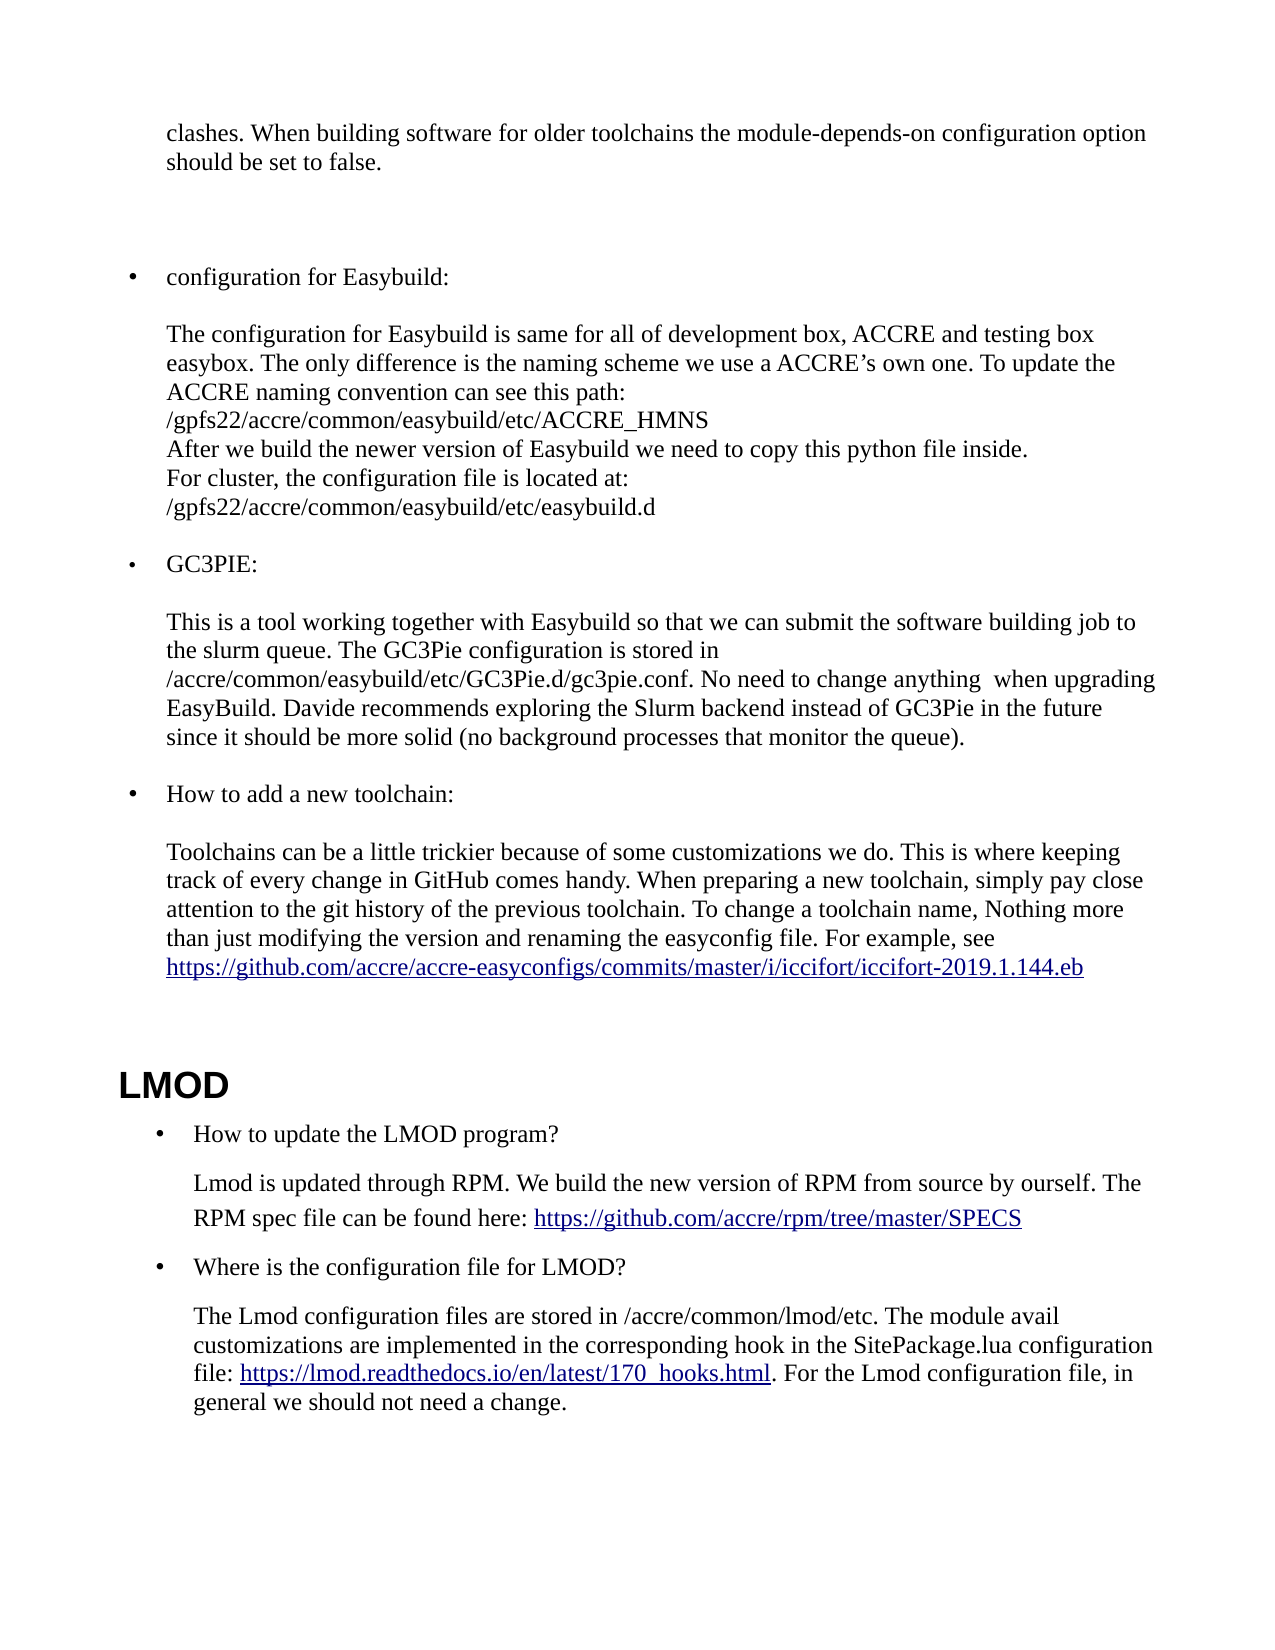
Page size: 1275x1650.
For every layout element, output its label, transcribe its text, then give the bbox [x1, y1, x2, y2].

list This is a tool working together with Easybuild so that we can submit the software building job to the slurm queue. The GC3Pie configuration is stored in /accre/common/easybuild/etc/GC3Pie.d/gc3pie.conf. No need to change anything when upgrading EasyBuild. Davide recommends exploring the Slurm backend instead of GC3Pie in the future since it should be more solid (no background processes that monitor the queue). [129, 607, 1157, 751]
list /gpfs22/accre/common/easybuild/etc/easybuild.d [129, 492, 1157, 521]
subtitle LMOD [118, 1063, 1157, 1107]
list Lmod is updated through RPM. We build the new version of RPM from source by ourself. The RPM spec file can be found here: https://github.com/accre/rpm/tree/master/SPECS [156, 1168, 1157, 1232]
list After we build the newer version of Easybuild we need to copy this python file inside. [129, 434, 1157, 463]
list GC3PIE: [129, 549, 1157, 578]
list The configuration for Easybuild is same for all of development box, ACCRE and testing box easybox. The only difference is the naming scheme we use a ACCRE’s own one. To update the ACCRE naming convention can see this path: /gpfs22/accre/common/easybuild/etc/ACCRE_HMNS [129, 319, 1157, 434]
list How to update the LMOD program? [156, 1119, 1157, 1148]
list Where is the configuration file for LMOD? [156, 1252, 1157, 1281]
list Toolchains can be a little trickier because of some customizations we do. This is where keeping track of every change in GitHub comes handy. When preparing a new toolchain, simply pay close attention to the git history of the previous toolchain. To change a toolchain name, Nothing more than just modifying the version and renaming the easyconfig file. For example, see https://github.com/accre/accre-easyconfigs/commits/master/i/iccifort/iccifort-2019.1.144.eb [129, 837, 1157, 981]
list How to add a new toolchain: [129, 779, 1157, 808]
list clashes. When building software for older toolchains the module-depends-on configuration option should be set to false. [129, 118, 1157, 176]
list The Lmod configuration files are stored in /accre/common/lmod/etc. The module avail customizations are implemented in the corresponding hook in the SitePackage.lua configuration file: https://lmod.readthedocs.io/en/latest/170_hooks.html. For the Lmod configuration file, in general we should not need a change. [156, 1301, 1157, 1416]
list configuration for Easybuild: [129, 262, 1157, 291]
list For cluster, the configuration file is located at: [129, 463, 1157, 492]
